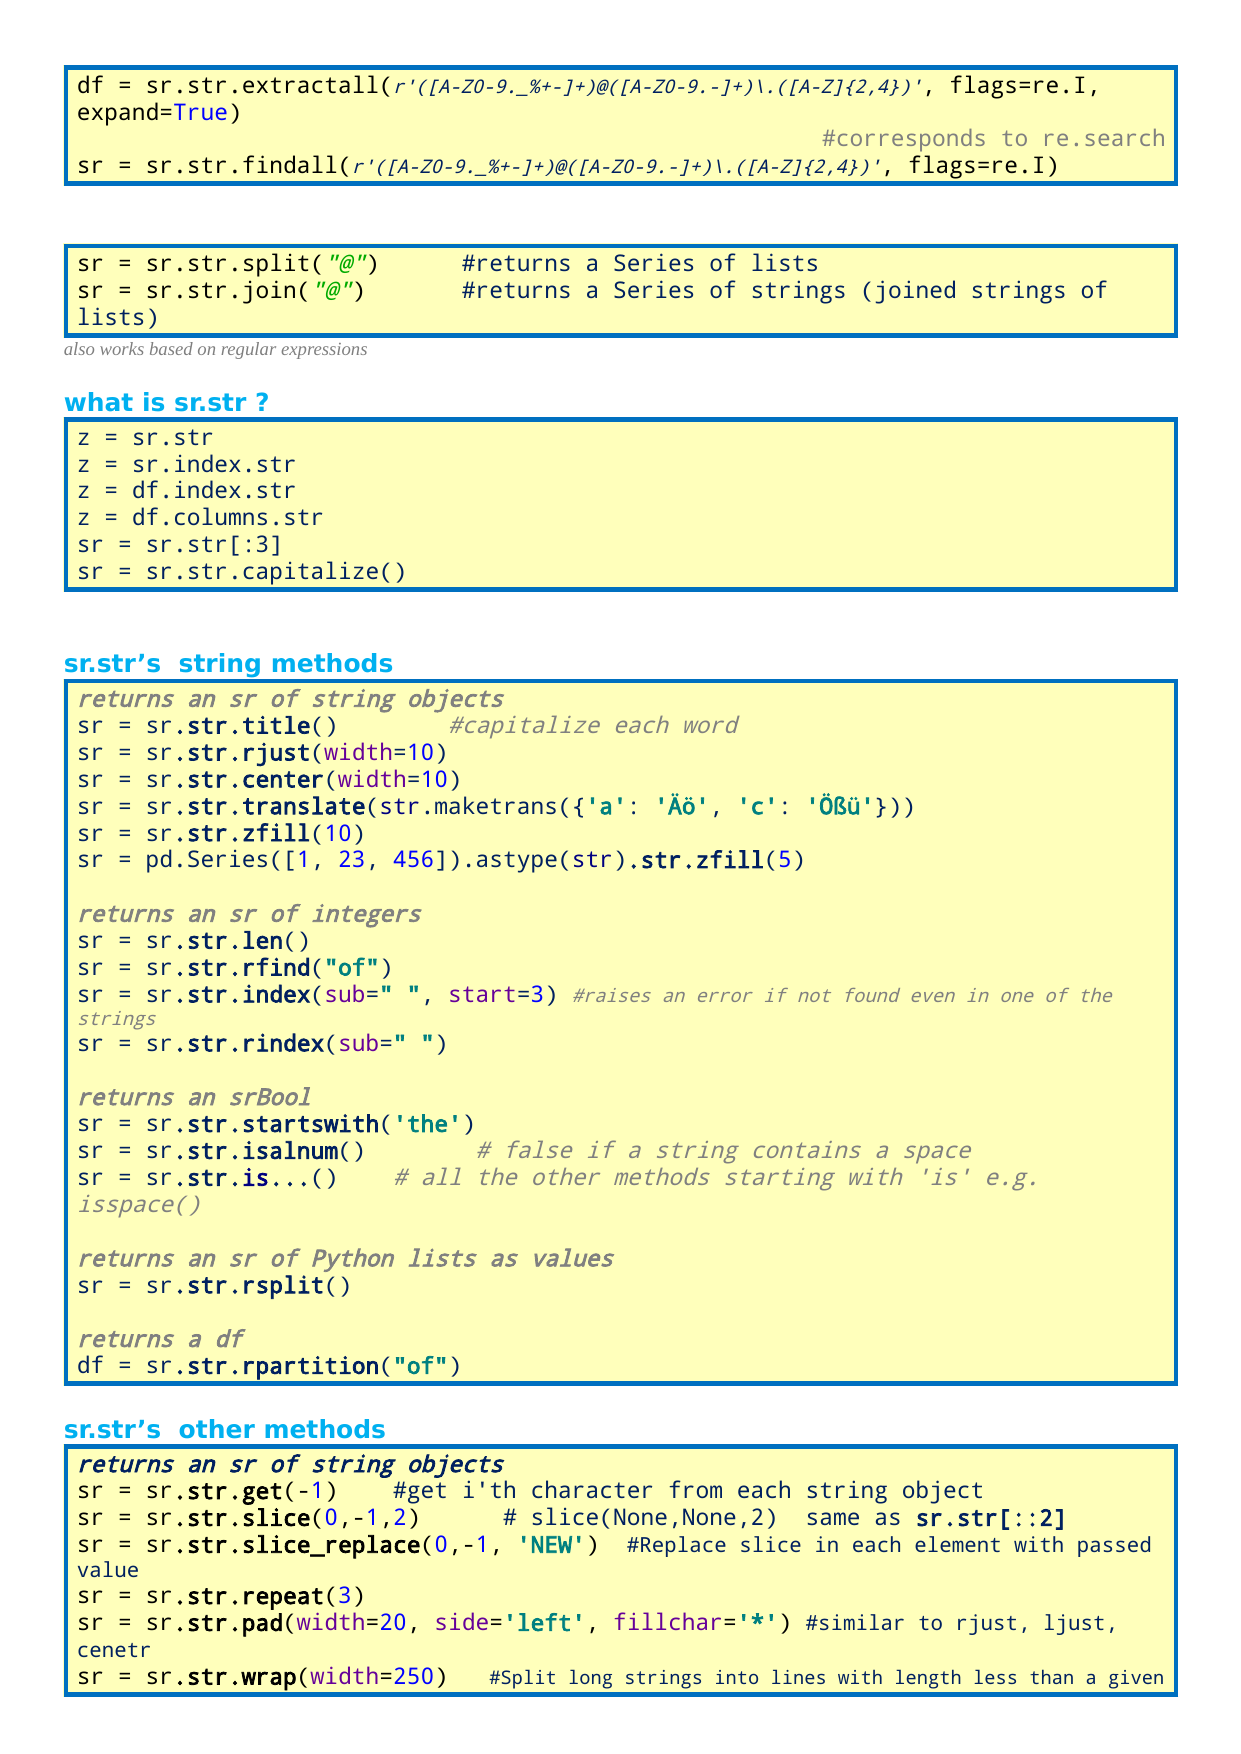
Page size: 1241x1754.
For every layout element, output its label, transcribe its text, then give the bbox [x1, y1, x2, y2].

text sr = sr.str.findall(r'([A-Z0-9._%+-]+)@([A-Z0-9.-]+)\.([A-Z]{2,4})', flags=re.I) [68, 146, 1174, 181]
text z = df.index.str [68, 471, 1174, 498]
title sr.str’s string methods [63, 649, 1178, 679]
text df = sr.str.extractall(r'([A-Z0-9._%+-]+)@([A-Z0-9.-]+)\.([A-Z]{2,4})', flags=re.I, expand=True) [68, 70, 1174, 119]
text z = sr.str [68, 422, 1174, 444]
text sr = sr.str.split("@") #returns a Series of lists [68, 248, 1174, 270]
text returns an sr of string objects sr = sr.str.title() #capitalize each word sr = sr.str.rjust(width=10) sr = sr.str.center(width=10) sr = sr.str.translate(str.maketrans({'a': 'Äö', 'c': 'Ößü'})) sr = sr.str.zfill(10) sr = pd.Series([1, 23, 456]).astype(str).str.zfill(5) returns an sr of integers sr = sr.str.len() sr = sr.str.rfind("of") sr = sr.str.index(sub=" ", start=3) #raises an error if not found even in one of the strings sr = sr.str.rindex(sub=" ") returns an srBool sr = sr.str.startswith('the') sr = sr.str.isalnum() # false if a string contains a space sr = sr.str.is...() # all the other methods starting with 'is' e.g. isspace() returns an sr of Python lists as values sr = sr.str.rsplit() returns a df df = sr.str.rpartition("of") [68, 683, 1174, 1381]
text sr = sr.str[:3] sr = sr.str.capitalize() [68, 525, 1174, 587]
text returns an sr of string objects sr = sr.str.get(-1) #get i'th character from each string object sr = sr.str.slice(0,-1,2) # slice(None,None,2) same as sr.str[::2] sr = sr.str.slice_replace(0,-1, 'NEW') #Replace slice in each element with passed value sr = sr.str.repeat(3) sr = sr.str.pad(width=20, side='left', fillchar='*') #similar to rjust, ljust, cenetr sr = sr.str.wrap(width=250) #Split long strings into lines with length less than a given [68, 1449, 1174, 1692]
text sr = sr.str.join("@") #returns a Series of strings (joined strings of lists) [68, 270, 1174, 333]
title what is sr.str ? [63, 388, 1178, 417]
text #corresponds to re.search [68, 119, 1174, 146]
text z = df.columns.str [68, 498, 1174, 525]
text also works based on regular expressions [63, 338, 1178, 359]
text z = sr.index.str [68, 444, 1174, 471]
title sr.str’s other methods [63, 1415, 1178, 1444]
